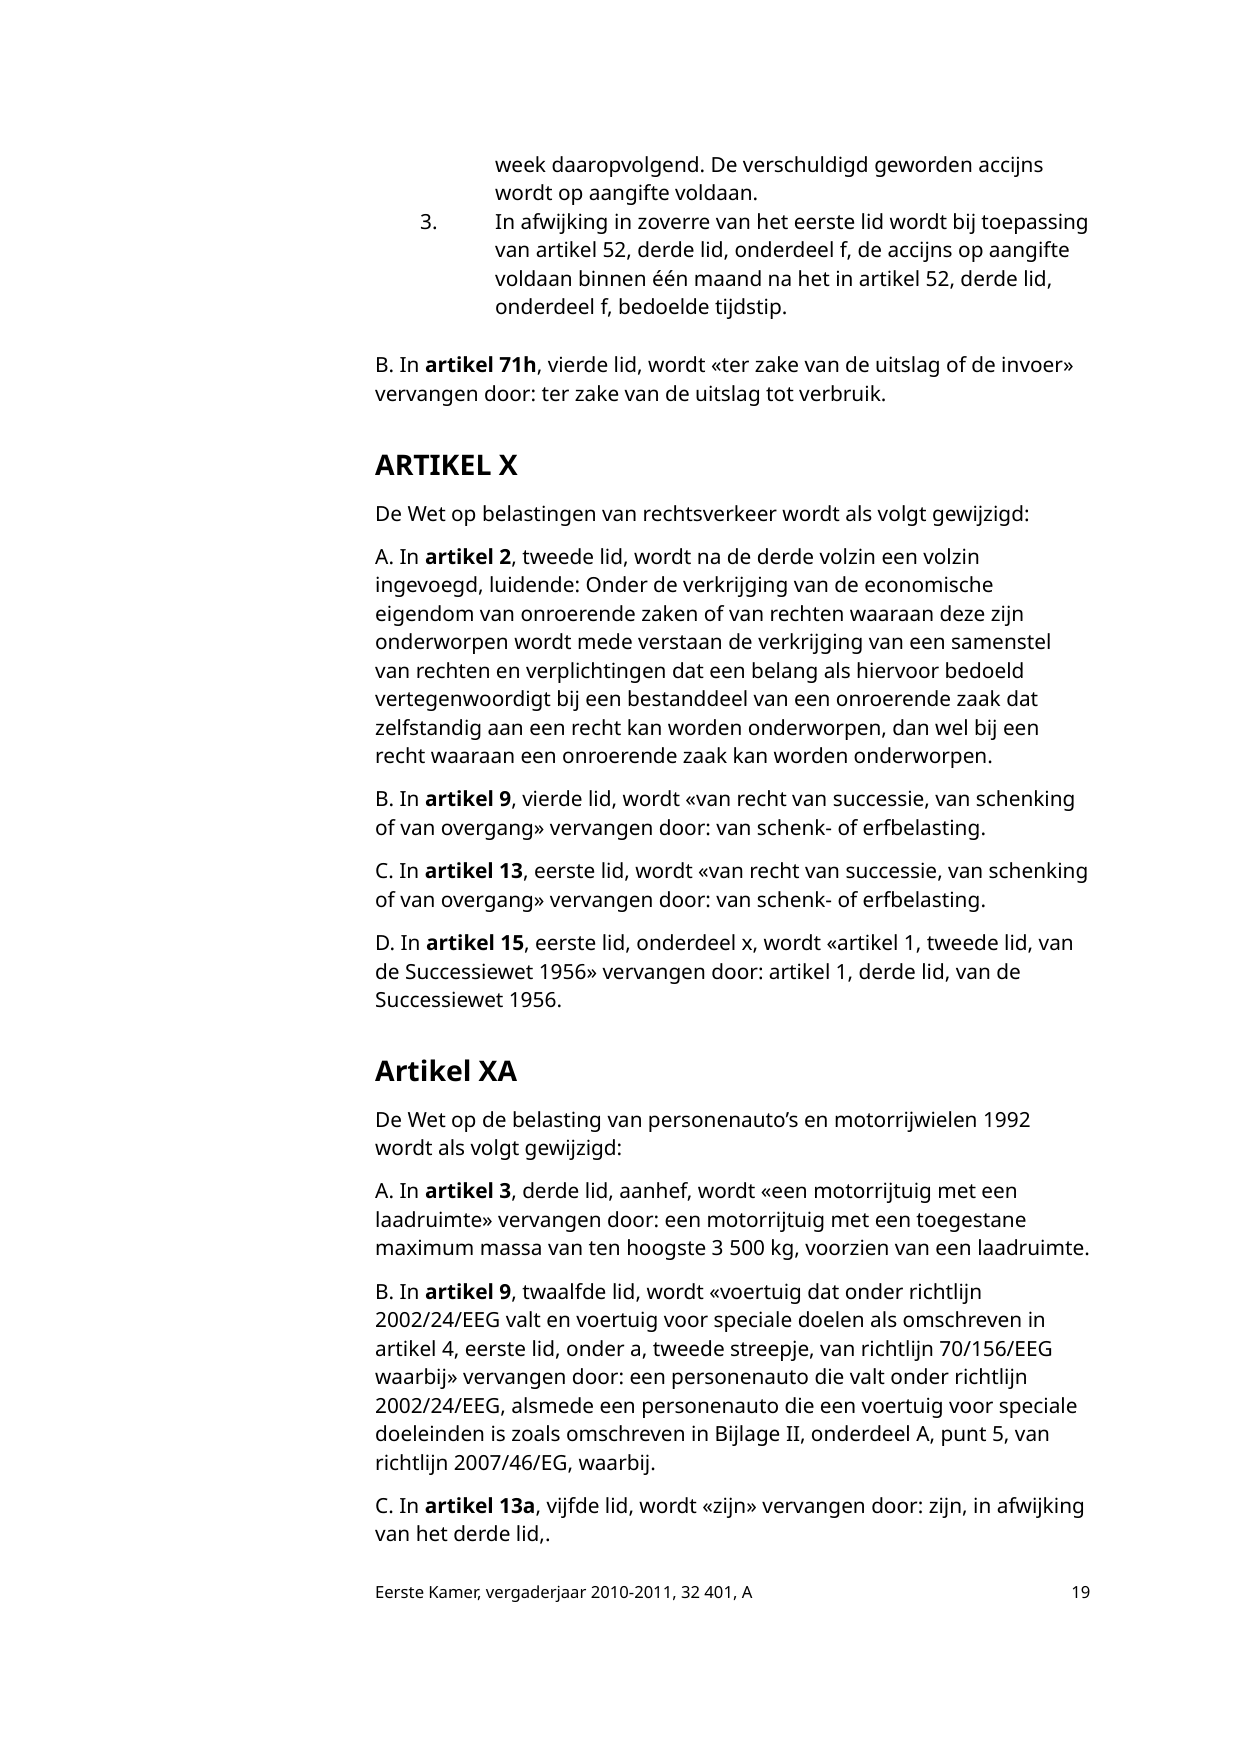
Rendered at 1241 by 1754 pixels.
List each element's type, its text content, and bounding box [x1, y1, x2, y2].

text A. In artikel 2, tweede lid, wordt na de derde volzin een volzin ingevoegd, luidende: Onder de verkrijging van de economische eigendom van onroerende zaken of van rechten waaraan deze zijn onderworpen wordt mede verstaan de verkrijging van een samenstel van rechten en verplichtingen dat een belang als hiervoor bedoeld vertegenwoordigt bij een bestanddeel van een onroerende zaak dat zelfstandig aan een recht kan worden onderworpen, dan wel bij een recht waaraan een onroerende zaak kan worden onderworpen. [375, 542, 1090, 769]
text B. In artikel 9, twaalfde lid, wordt «voertuig dat onder richtlijn 2002/24/EEG valt en voertuig voor speciale doelen als omschreven in artikel 4, eerste lid, onder a, tweede streepje, van richtlijn 70/156/EEG waarbij» vervangen door: een personenauto die valt onder richtlijn 2002/24/EEG, alsmede een personenauto die een voertuig voor speciale doeleinden is zoals omschreven in Bijlage II, onderdeel A, punt 5, van richtlijn 2007/46/EG, waarbij. [375, 1277, 1090, 1476]
text C. In artikel 13, eerste lid, wordt «van recht van successie, van schenking of van overgang» vervangen door: van schenk- of erfbelasting. [375, 856, 1090, 913]
text C. In artikel 13a, vijfde lid, wordt «zijn» vervangen door: zijn, in afwijking van het derde lid,. [375, 1491, 1090, 1548]
text De Wet op de belasting van personenauto’s en motorrijwielen 1992 wordt als volgt gewijzigd: [375, 1105, 1090, 1162]
text B. In artikel 9, vierde lid, wordt «van recht van successie, van schenking of van overgang» vervangen door: van schenk- of erfbelasting. [375, 784, 1090, 841]
text De Wet op belastingen van rechtsverkeer wordt als volgt gewijzigd: [375, 499, 1090, 527]
text D. In artikel 15, eerste lid, onderdeel x, wordt «artikel 1, tweede lid, van de Successiewet 1956» vervangen door: artikel 1, derde lid, van de Successiewet 1956. [375, 928, 1090, 1014]
list In afwijking in zoverre van het eerste lid wordt bij toepassing van artikel 52, derde lid, onderdeel f, de accijns op aangifte voldaan binnen één maand na het in artikel 52, derde lid, onderdeel f, bedoelde tijdstip. [420, 207, 1090, 321]
subtitle Artikel XA [375, 1051, 1090, 1090]
text B. In artikel 71h, vierde lid, wordt «ter zake van de uitslag of de invoer» vervangen door: ter zake van de uitslag tot verbruik. [375, 351, 1090, 407]
text A. In artikel 3, derde lid, aanhef, wordt «een motorrijtuig met een laadruimte» vervangen door: een motorrijtuig met een toegestane maximum massa van ten hoogste 3 500 kg, voorzien van een laadruimte. [375, 1177, 1090, 1262]
list week daaropvolgend. De verschuldigd geworden accijns wordt op aangifte voldaan. [420, 150, 1090, 207]
subtitle ARTIKEL X [375, 445, 1090, 484]
